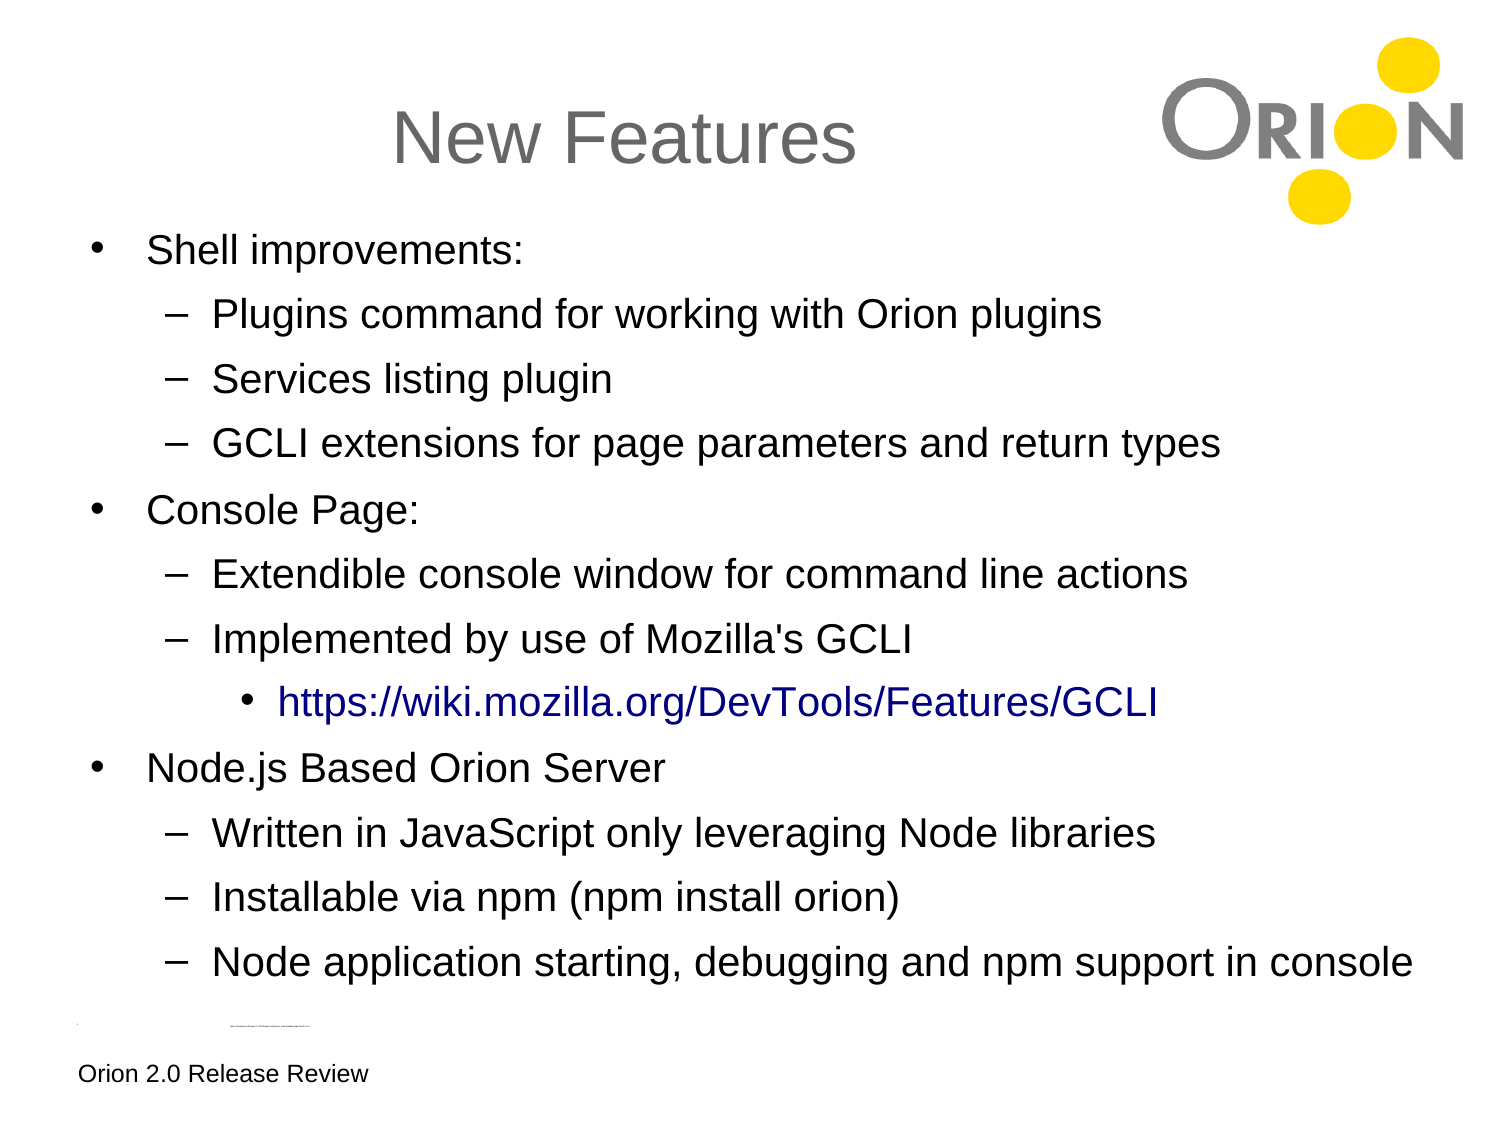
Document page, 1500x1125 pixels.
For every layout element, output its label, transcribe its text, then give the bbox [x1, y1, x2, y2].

title New Features [74, 45, 1176, 233]
picture [1162, 37, 1463, 224]
list Shell improvements: Plugins command for working with Orion plugins Services listing plugin GCLI extensions for page parameters and return types Console Page: Extendible console window for command line actions Implemented by use of Mozilla's GCLI https://wiki.mozilla.org/DevTools/Features/GCLI Node.js Based Orion Server Written in JavaScript only leveraging Node libraries Installable via npm (npm install orion) Node application starting, debugging and npm support in console [75, 224, 1463, 993]
